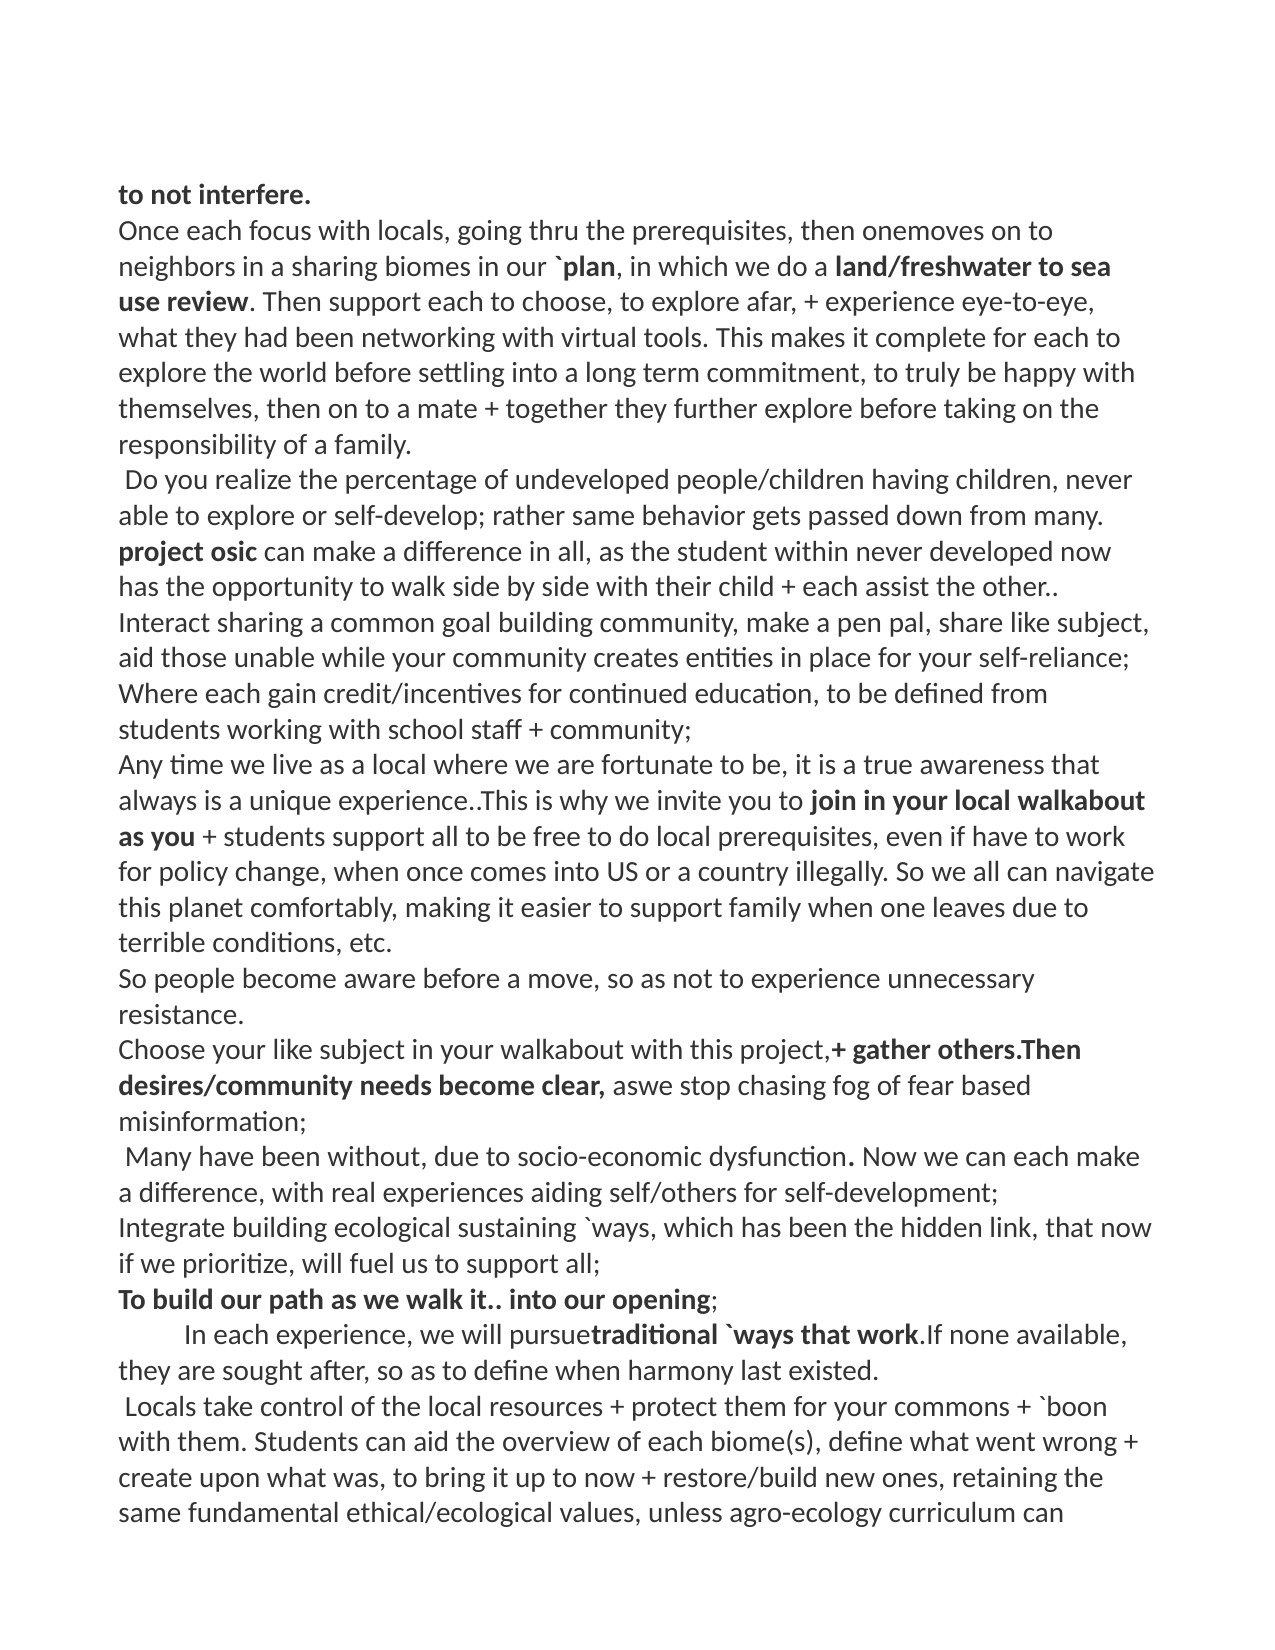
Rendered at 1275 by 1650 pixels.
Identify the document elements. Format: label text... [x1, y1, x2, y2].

text In each experience, we will pursuetraditional `ways that work.If none available, they are sought after, so as to define when harmony last existed. [118, 1316, 1157, 1388]
text project osic can make a difference in all, as the student within never developed now has the opportunity to walk side by side with their child + each assist the other.. Interact sharing a common goal building community, make a pen pal, share like subject, aid those unable while your community creates entities in place for your self-reliance; [118, 533, 1157, 675]
text Locals take control of the local resources + protect them for your commons + `boon with them. Students can aid the overview of each biome(s), define what went wrong + create upon what was, to bring it up to now + restore/build new ones, retaining the same fundamental ethical/ecological values, unless agro-ecology curriculum can [118, 1388, 1157, 1530]
text Do you realize the percentage of undeveloped people/children having children, never able to explore or self-develop; rather same behavior gets passed down from many. [118, 461, 1157, 533]
text To build our path as we walk it.. into our opening; [118, 1281, 1157, 1316]
text Many have been without, due to socio-economic dysfunction. Now we can each make a difference, with real experiences aiding self/others for self-development; [118, 1138, 1157, 1209]
text So people become aware before a move, so as not to experience unnecessary resistance. [118, 960, 1157, 1031]
text to not interfere. [118, 176, 1157, 212]
text Where each gain credit/incentives for continued education, to be defined from students working with school staff + community; [118, 675, 1157, 746]
text Any time we live as a local where we are fortunate to be, it is a true awareness that always is a unique experience..This is why we invite you to join in your local walkabout as you + students support all to be free to do local prerequisites, even if have to work for policy change, when once comes into US or a country illegally. So we all can navigate this planet comfortably, making it easier to support family when one leaves due to terrible conditions, etc. [118, 746, 1157, 960]
text Choose your like subject in your walkabout with this project,+ gather others.Then desires/community needs become clear, aswe stop chasing fog of fear based misinformation; [118, 1031, 1157, 1138]
text Once each focus with locals, going thru the prerequisites, then onemoves on to neighbors in a sharing biomes in our `plan, in which we do a land/freshwater to sea use review. Then support each to choose, to explore afar, + experience eye-to-eye, what they had been networking with virtual tools. This makes it complete for each to explore the world before settling into a long term commitment, to truly be happy with themselves, then on to a mate + together they further explore before taking on the responsibility of a family. [118, 212, 1157, 461]
text Integrate building ecological sustaining `ways, which has been the hidden link, that now if we prioritize, will fuel us to support all; [118, 1209, 1157, 1281]
